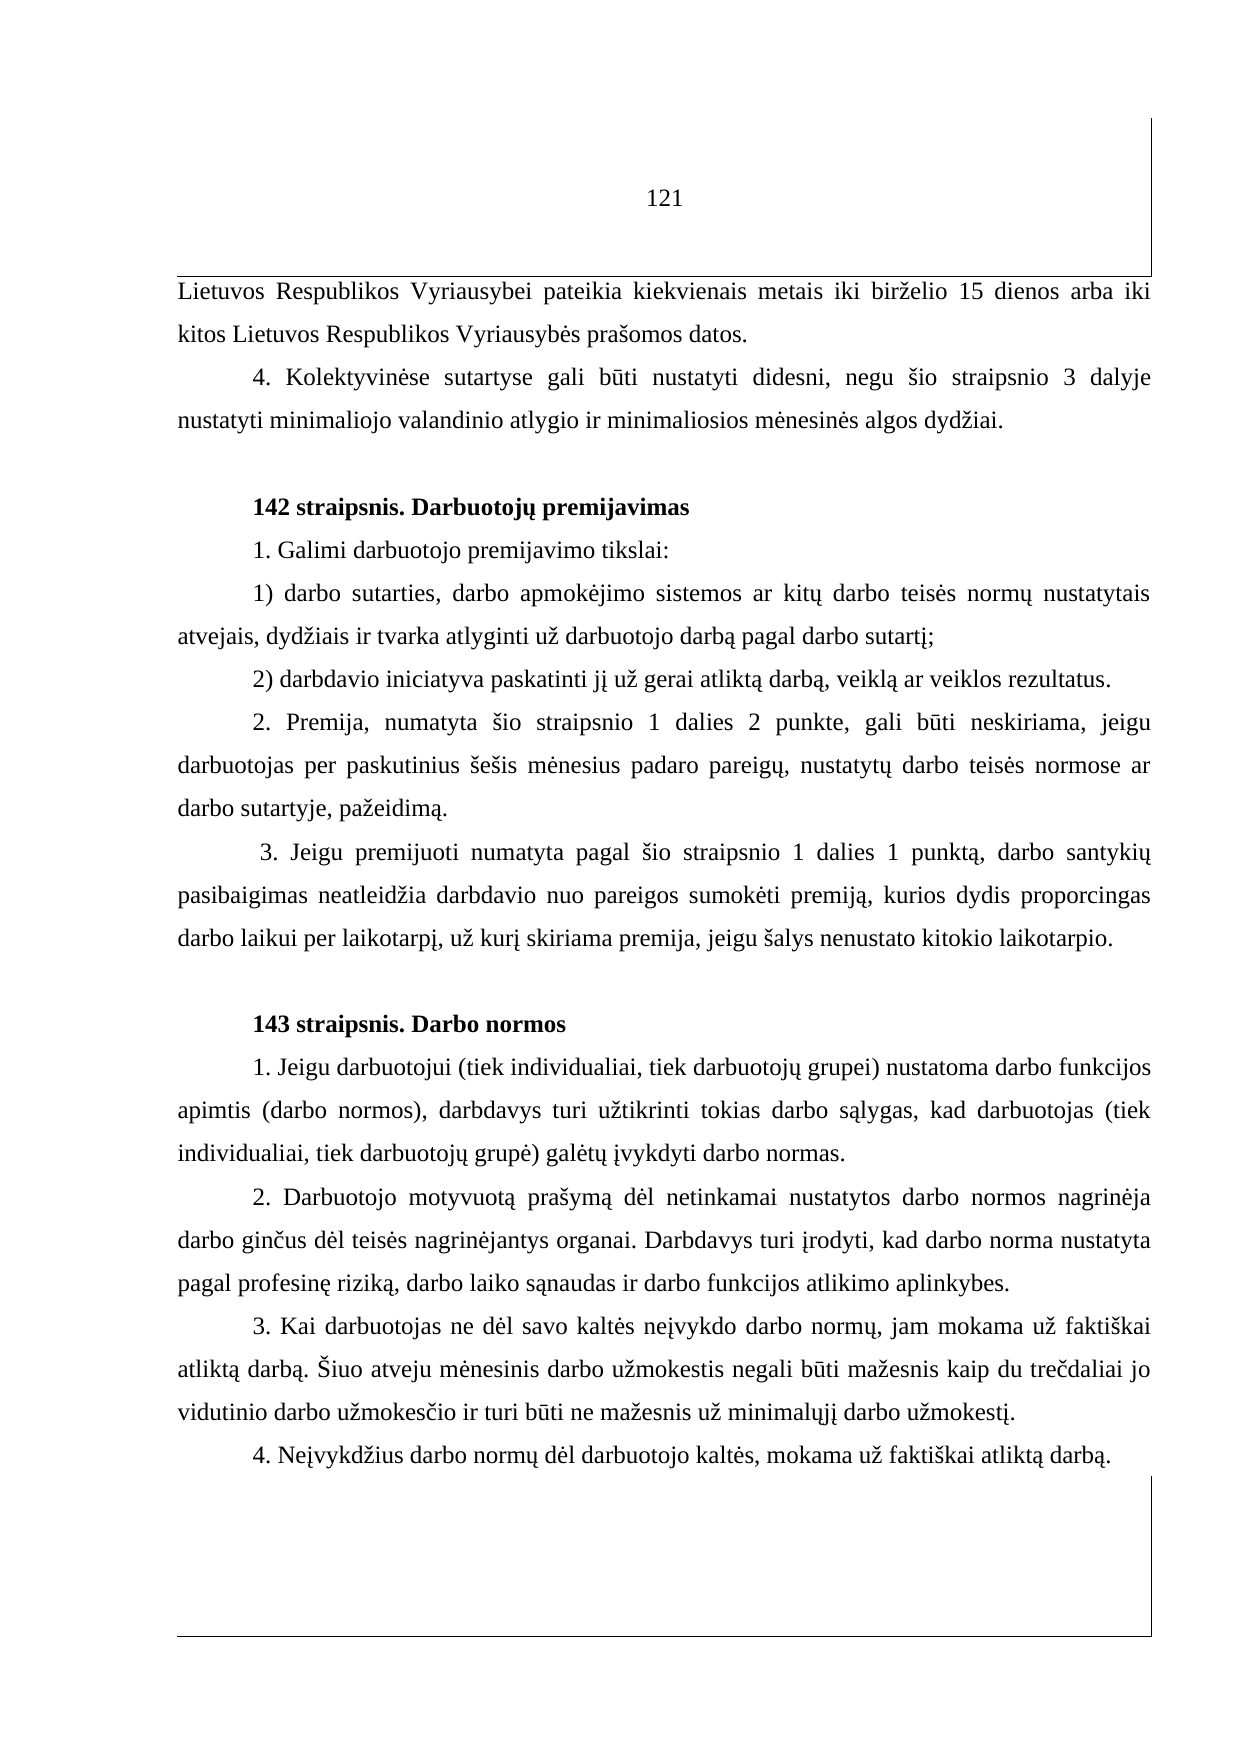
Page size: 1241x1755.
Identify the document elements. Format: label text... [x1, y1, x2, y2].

text 3. Jeigu premijuoti numatyta pagal šio straipsnio 1 dalies 1 punktą, darbo santykių pasibaigimas neatleidžia darbdavio nuo pareigos sumokėti premiją, kurios dydis proporcingas darbo laikui per laikotarpį, už kurį skiriama premija, jeigu šalys nenustato kitokio laikotarpio. [177, 837, 1152, 952]
text 1. Jeigu darbuotojui (tiek individualiai, tiek darbuotojų grupei) nustatoma darbo funkcijos apimtis (darbo normos), darbdavys turi užtikrinti tokias darbo sąlygas, kad darbuotojas (tiek individualiai, tiek darbuotojų grupė) galėtų įvykdyti darbo normas. [177, 1052, 1152, 1167]
text 2) darbdavio iniciatyva paskatinti jį už gerai atliktą darbą, veiklą ar veiklos rezultatus. [177, 664, 1152, 693]
subtitle 142 straipsnis. Darbuotojų premijavimas [177, 492, 1152, 520]
text 2. Darbuotojo motyvuotą prašymą dėl netinkamai nustatytos darbo normos nagrinėja darbo ginčus dėl teisės nagrinėjantys organai. Darbdavys turi įrodyti, kad darbo norma nustatyta pagal profesinę riziką, darbo laiko sąnaudas ir darbo funkcijos atlikimo aplinkybes. [177, 1182, 1152, 1297]
text 4. Kolektyvinėse sutartyse gali būti nustatyti didesni, negu šio straipsnio 3 dalyje nustatyti minimaliojo valandinio atlygio ir minimaliosios mėnesinės algos dydžiai. [177, 362, 1152, 434]
text 4. Neįvykdžius darbo normų dėl darbuotojo kaltės, mokama už faktiškai atliktą darbą. [177, 1440, 1152, 1469]
text 1. Galimi darbuotojo premijavimo tikslai: [177, 535, 1152, 563]
text 3. Kai darbuotojas ne dėl savo kaltės neįvykdo darbo normų, jam mokama už faktiškai atliktą darbą. Šiuo atveju mėnesinis darbo užmokestis negali būti mažesnis kaip du trečdaliai jo vidutinio darbo užmokesčio ir turi būti ne mažesnis už minimalųjį darbo užmokestį. [177, 1311, 1152, 1426]
subtitle 143 straipsnis. Darbo normos [177, 1009, 1152, 1038]
text 1) darbo sutarties, darbo apmokėjimo sistemos ar kitų darbo teisės normų nustatytais atvejais, dydžiais ir tvarka atlyginti už darbuotojo darbą pagal darbo sutartį; [177, 578, 1152, 650]
text Lietuvos Respublikos Vyriausybei pateikia kiekvienais metais iki birželio 15 dienos arba iki kitos Lietuvos Respublikos Vyriausybės prašomos datos. [177, 276, 1152, 348]
text 2. Premija, numatyta šio straipsnio 1 dalies 2 punkte, gali būti neskiriama, jeigu darbuotojas per paskutinius šešis mėnesius padaro pareigų, nustatytų darbo teisės normose ar darbo sutartyje, pažeidimą. [177, 707, 1152, 822]
